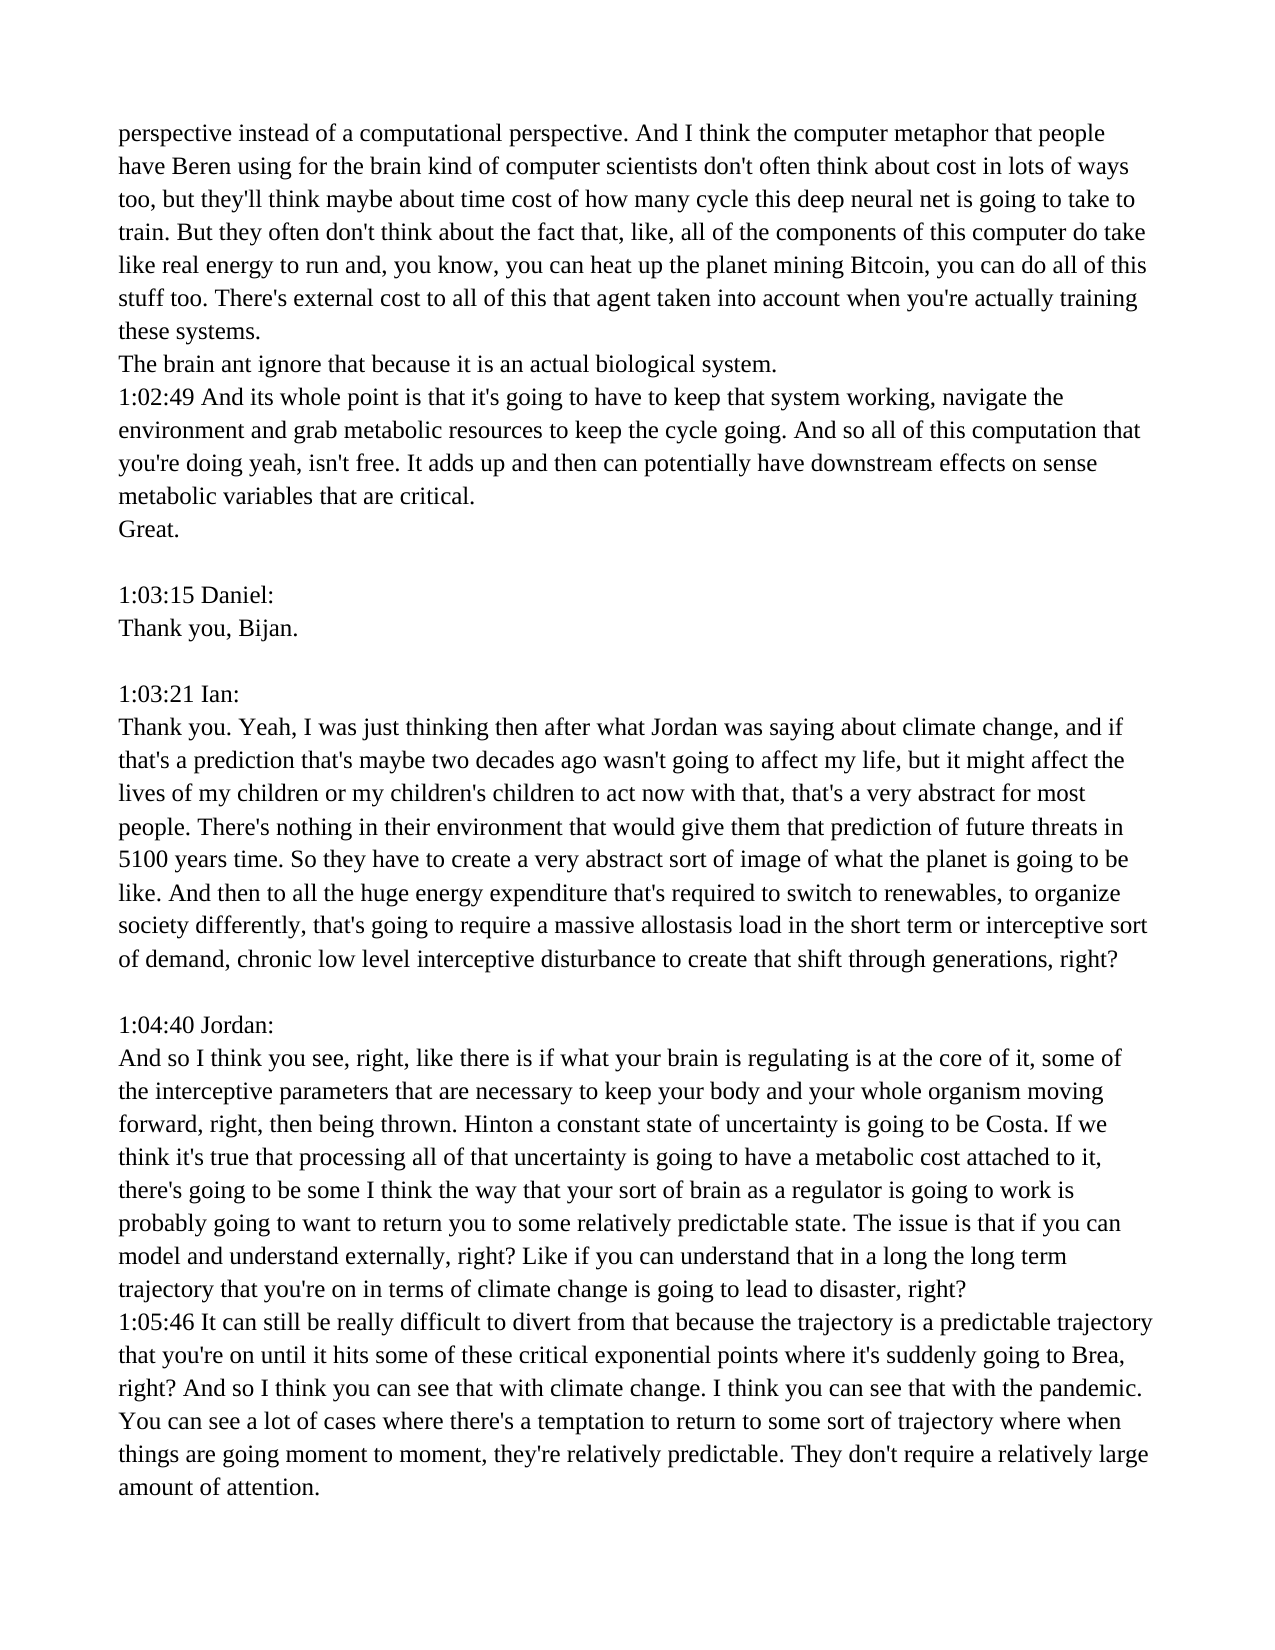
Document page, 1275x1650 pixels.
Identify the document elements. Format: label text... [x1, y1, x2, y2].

text 1:03:21 Ian: [118, 679, 1157, 708]
text Thank you. Yeah, I was just thinking then after what Jordan was saying about climate change, and if that's a prediction that's maybe two decades ago wasn't going to affect my life, but it might affect the lives of my children or my children's children to act now with that, that's a very abstract for most people. There's nothing in their environment that would give them that prediction of future threats in 5100 years time. So they have to create a very abstract sort of image of what the planet is going to be like. And then to all the huge energy expenditure that's required to switch to renewables, to organize society differently, that's going to require a massive allostasis load in the short term or interceptive sort of demand, chronic low level interceptive disturbance to create that shift through generations, right? [118, 712, 1157, 972]
text Thank you, Bijan. [118, 613, 1157, 642]
text And so I think you see, right, like there is if what your brain is regulating is at the core of it, some of the interceptive parameters that are necessary to keep your body and your whole organism moving forward, right, then being thrown. Hinton a constant state of uncertainty is going to be Costa. If we think it's true that processing all of that uncertainty is going to have a metabolic cost attached to it, there's going to be some I think the way that your sort of brain as a regulator is going to work is probably going to want to return you to some relatively predictable state. The issue is that if you can model and understand externally, right? Like if you can understand that in a long the long term trajectory that you're on in terms of climate change is going to lead to disaster, right? [118, 1043, 1157, 1303]
text The brain ant ignore that because it is an actual biological system. [118, 349, 1157, 378]
text Great. [118, 514, 1157, 543]
text 1:03:15 Daniel: [118, 580, 1157, 609]
text perspective instead of a computational perspective. And I think the computer metaphor that people have Beren using for the brain kind of computer scientists don't often think about cost in lots of ways too, but they'll think maybe about time cost of how many cycle this deep neural net is going to take to train. But they often don't think about the fact that, like, all of the components of this computer do take like real energy to run and, you know, you can heat up the planet mining Bitcoin, you can do all of this stuff too. There's external cost to all of this that agent taken into account when you're actually training these systems. [118, 118, 1157, 345]
text 1:04:40 Jordan: [118, 1010, 1157, 1038]
text 1:05:46 It can still be really difficult to divert from that because the trajectory is a predictable trajectory that you're on until it hits some of these critical exponential points where it's suddenly going to Brea, right? And so I think you can see that with climate change. I think you can see that with the pandemic. You can see a lot of cases where there's a temptation to return to some sort of trajectory where when things are going moment to moment, they're relatively predictable. They don't require a relatively large amount of attention. [118, 1307, 1157, 1501]
text 1:02:49 And its whole point is that it's going to have to keep that system working, navigate the environment and grab metabolic resources to keep the cycle going. And so all of this computation that you're doing yeah, isn't free. It adds up and then can potentially have downstream effects on sense metabolic variables that are critical. [118, 382, 1157, 510]
